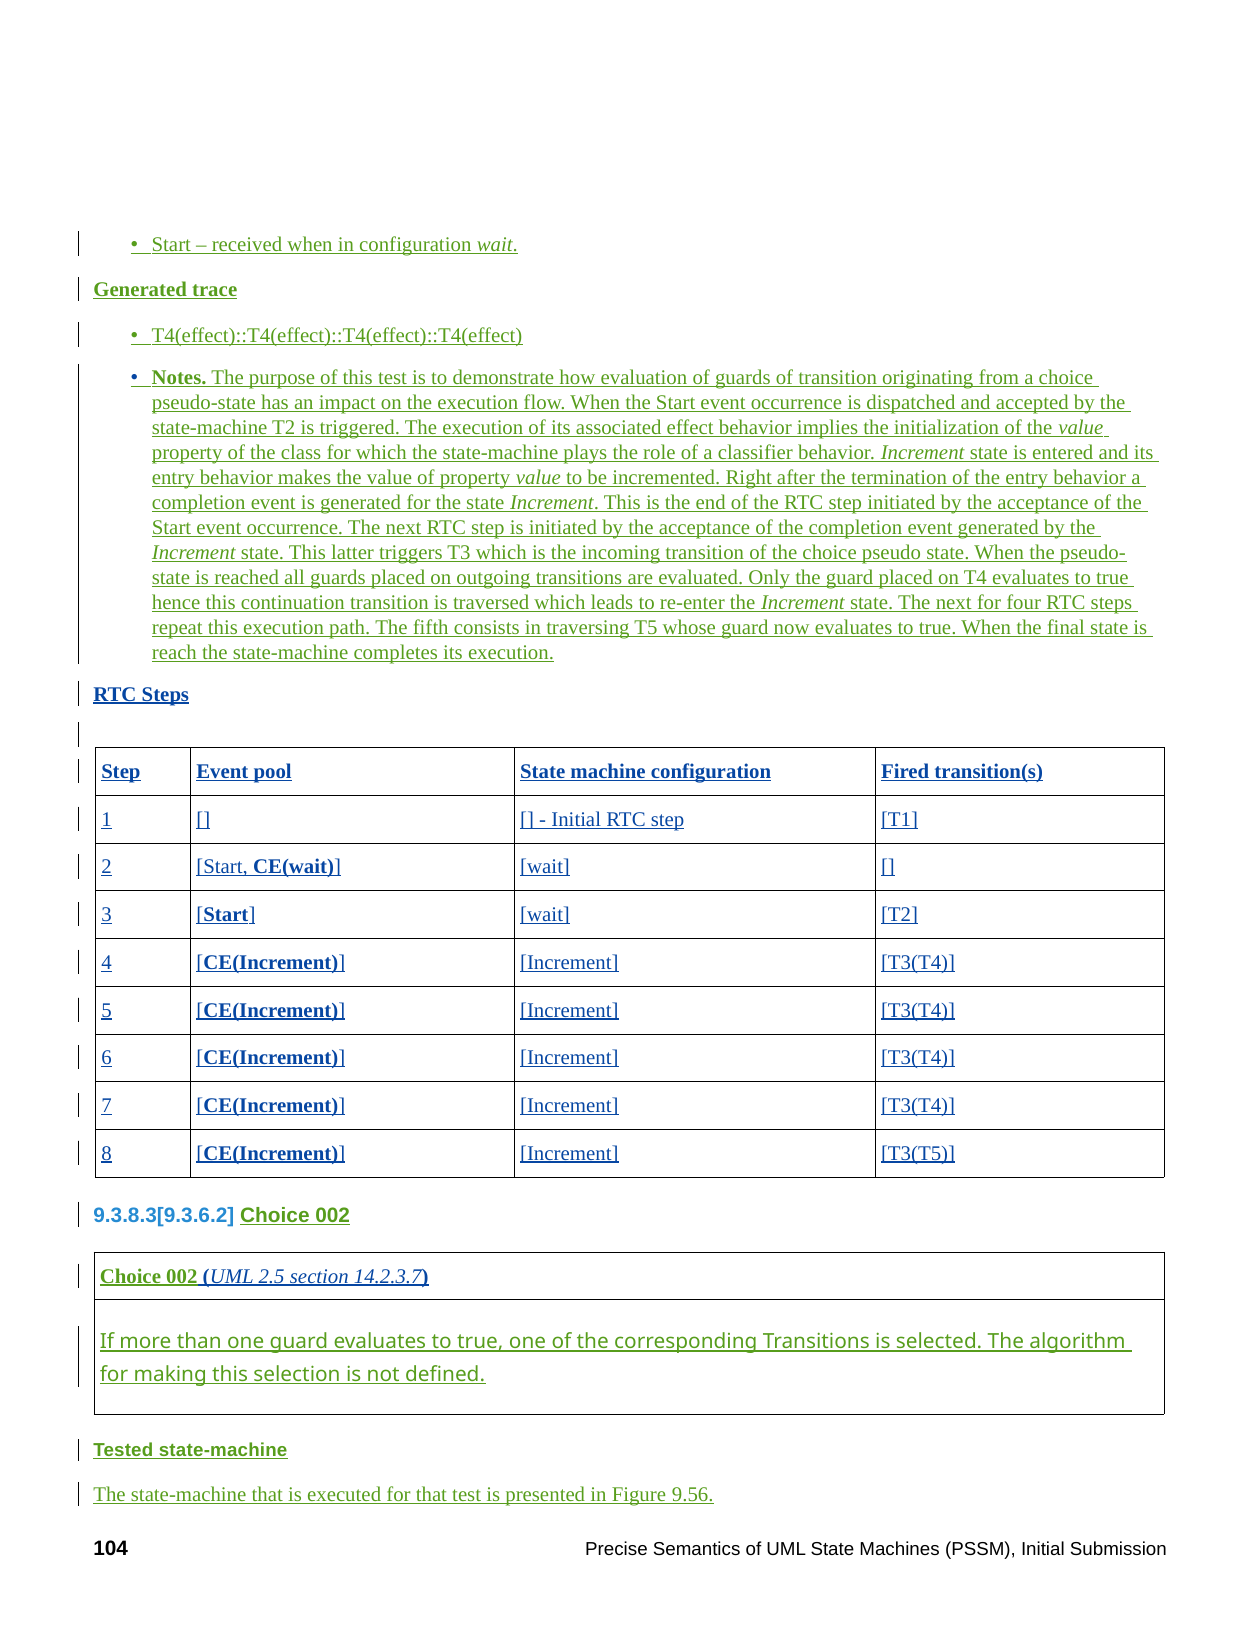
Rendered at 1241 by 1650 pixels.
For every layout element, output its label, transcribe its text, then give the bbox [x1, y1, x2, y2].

table_cell [T3(T4)] [876, 939, 1164, 986]
table_cell [wait] [515, 891, 875, 938]
table_cell [Increment] [515, 939, 875, 986]
table_cell 6 [96, 1035, 190, 1081]
table_cell [T3(T4)] [876, 1035, 1164, 1081]
table_cell [T3(T5)] [876, 1130, 1164, 1177]
table_header Event pool [191, 748, 514, 795]
table_cell [T3(T4)] [876, 1082, 1164, 1129]
table_cell [Increment] [515, 1082, 875, 1129]
table_cell [CE(Increment)] [191, 939, 514, 986]
table_cell [] [191, 796, 514, 843]
table_cell [T2] [876, 891, 1164, 938]
subtitle Choice 002 [93, 1202, 1164, 1227]
text Generated trace [93, 277, 1164, 301]
table_cell 8 [96, 1130, 190, 1177]
list T4(effect)::T4(effect)::T4(effect)::T4(effect) [131, 322, 1164, 347]
table_cell 3 [96, 891, 190, 938]
table_cell [CE(Increment)] [191, 1082, 514, 1129]
table_cell [Start, CE(wait)] [191, 844, 514, 890]
subtitle Tested state-machine [93, 1439, 1164, 1461]
table_cell [Increment] [515, 987, 875, 1033]
table_cell [CE(Increment)] [191, 987, 514, 1033]
table_header Step [96, 748, 190, 795]
table_cell [] - Initial RTC step [515, 796, 875, 843]
table_cell [CE(Increment)] [191, 1035, 514, 1081]
table_cell 7 [96, 1082, 190, 1129]
list Start – received when in configuration wait. [131, 231, 1164, 256]
table_cell [] [876, 844, 1164, 890]
table_cell If more than one guard evaluates to true, one of the corresponding Transitions is selected. The algorithm for making this selection is not defined. [95, 1300, 1164, 1414]
table_header State machine configuration [515, 748, 875, 795]
text RTC Steps [93, 681, 1164, 706]
table_cell [T1] [876, 796, 1164, 843]
table_cell [T3(T4)] [876, 987, 1164, 1033]
table_header Choice 002 (UML 2.5 section 14.2.3.7) [95, 1253, 1164, 1299]
list Notes. The purpose of this test is to demonstrate how evaluation of guards of transition originating from a choice pseudo-state has an impact on the execution flow. When the Start event occurrence is dispatched and accepted by the state-machine T2 is triggered. The execution of its associated effect behavior implies the initialization of the value property of the class for which the state-machine plays the role of a classifier behavior. Increment state is entered and its entry behavior makes the value of property value to be incremented. Right after the termination of the entry behavior a completion event is generated for the state Increment. This is the end of the RTC step initiated by the acceptance of the Start event occurrence. The next RTC step is initiated by the acceptance of the completion event generated by the Increment state. This latter triggers T3 which is the incoming transition of the choice pseudo state. When the pseudo-state is reached all guards placed on outgoing transitions are evaluated. Only the guard placed on T4 evaluates to true hence this continuation transition is traversed which leads to re-enter the Increment state. The next for four RTC steps repeat this execution path. The fifth consists in traversing T5 whose guard now evaluates to true. When the final state is reach the state-machine completes its execution. [131, 364, 1164, 664]
table_cell [Increment] [515, 1130, 875, 1177]
table_cell [Start] [191, 891, 514, 938]
table_cell 4 [96, 939, 190, 986]
table_cell [wait] [515, 844, 875, 890]
table_cell [Increment] [515, 1035, 875, 1081]
table_cell 2 [96, 844, 190, 890]
table_header Fired transition(s) [876, 748, 1164, 795]
table_cell 1 [96, 796, 190, 843]
text The state-machine that is executed for that test is presented in Figure 9.56. [93, 1482, 1164, 1506]
table_cell 5 [96, 987, 190, 1033]
table_cell [CE(Increment)] [191, 1130, 514, 1177]
